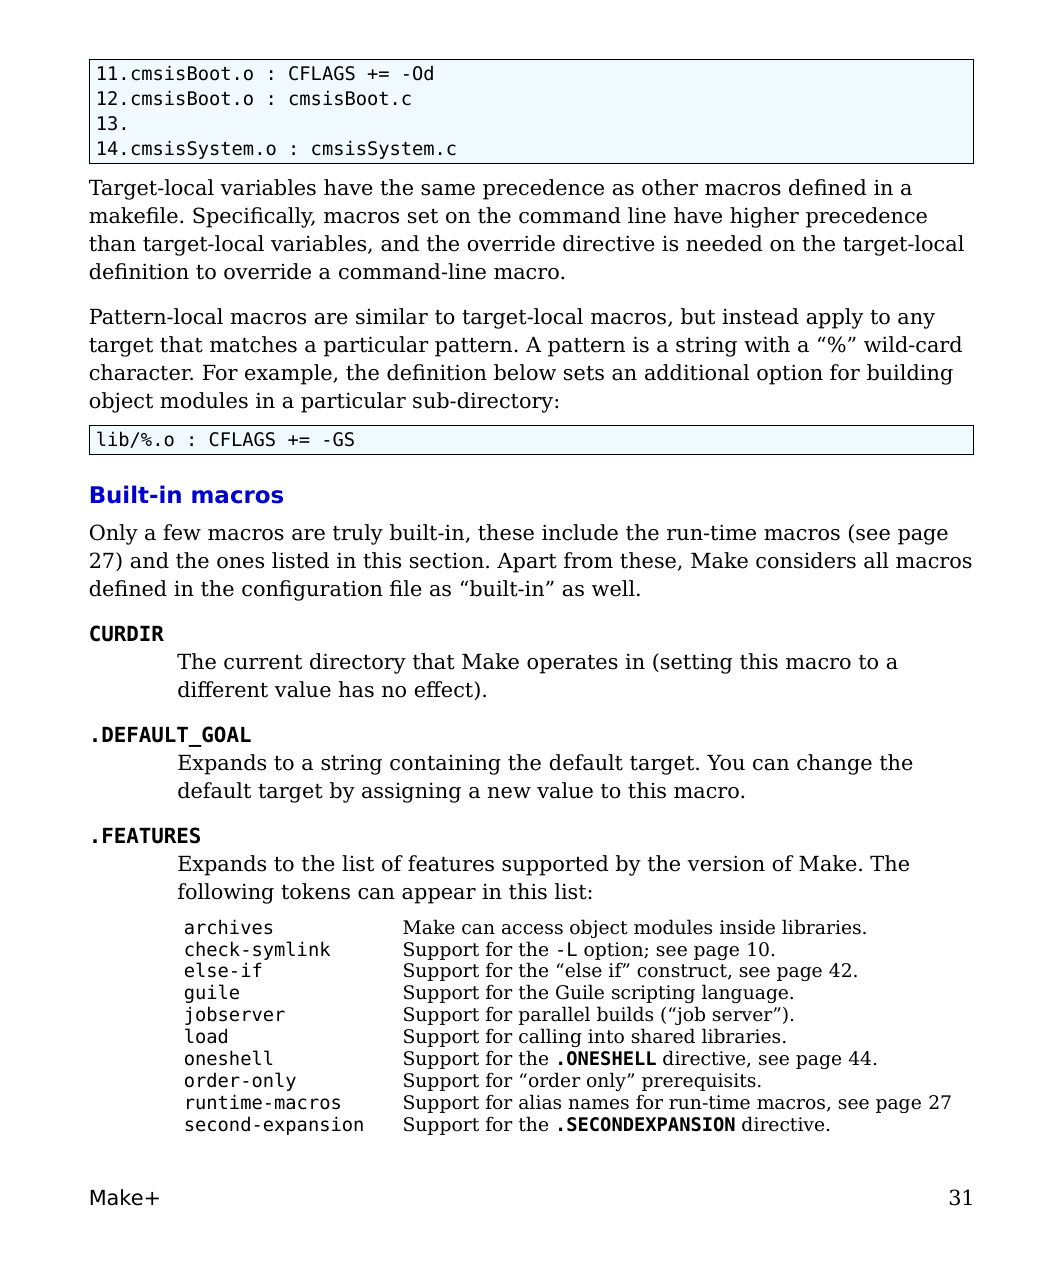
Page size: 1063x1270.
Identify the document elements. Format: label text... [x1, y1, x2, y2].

table_cell order-only [184, 1070, 402, 1092]
table_cell Support for calling into shared libraries. [403, 1026, 974, 1048]
table_header Make can access object modules inside libraries. [403, 917, 974, 939]
list cmsisBoot.o : cmsisBoot.c [90, 84, 973, 109]
table_cell Support for the .SECONDEXPANSION directive. [403, 1114, 974, 1136]
table_cell runtime-macros [184, 1092, 402, 1114]
table_cell jobserver [184, 1004, 402, 1026]
table_cell load [184, 1026, 402, 1048]
table_cell Support for the .ONESHELL directive, see page 43. [403, 1048, 974, 1070]
text Only a few macros are truly built-in, these include the run-time macros (see page 26) and the ones listed in this section. Apart from these, Make considers all macros defined in the configuration file as “built-in” as well. [88, 521, 974, 601]
table_cell Support for the “else if” construct, see page 41. [403, 961, 974, 982]
text Pattern-local macros are similar to target-local macros, but instead apply to any target that matches a particular pattern. A pattern is a string with a “%” wild-card character. For example, the definition below sets an additional option for building object modules in a particular sub-directory: [88, 305, 974, 413]
list cmsisBoot.o : CFLAGS += -Od [90, 60, 973, 84]
table_cell Support for parallel builds (“job server”). [403, 1004, 974, 1026]
list cmsisSystem.o : cmsisSystem.c [90, 134, 973, 163]
table_cell Support for the -L option; see page 10. [403, 939, 974, 961]
table_header archives [184, 917, 402, 939]
table_cell check-symlink [184, 939, 402, 961]
table_cell oneshell [184, 1048, 402, 1070]
text .FEATURES Expands to the list of features supported by the version of Make. The following tokens can appear in this list: [88, 824, 974, 904]
table_cell Support for the Guile scripting language. [403, 983, 974, 1004]
table_cell guile [184, 983, 402, 1004]
text Target-local variables have the same precedence as other macros defined in a makefile. Specifically, macros set on the command line have higher precedence than target-local variables, and the override directive is needed on the target-local definition to override a command-line macro. [88, 176, 974, 284]
table_cell Support for “order only” prerequisits. [403, 1070, 974, 1092]
text lib/%.o : CFLAGS += -GS [90, 426, 973, 454]
subtitle Built-in macros [88, 482, 974, 509]
table_cell second-expansion [184, 1114, 402, 1136]
table_cell Support for alias names for run-time macros, see page 26 [403, 1092, 974, 1114]
table_cell else-if [184, 961, 402, 982]
text CURDIR The current directory that Make operates in (setting this macro to a different value has no effect). [88, 622, 974, 702]
text .DEFAULT_GOAL Expands to a string containing the default target. You can change the default target by assigning a new value to this macro. [88, 723, 974, 803]
